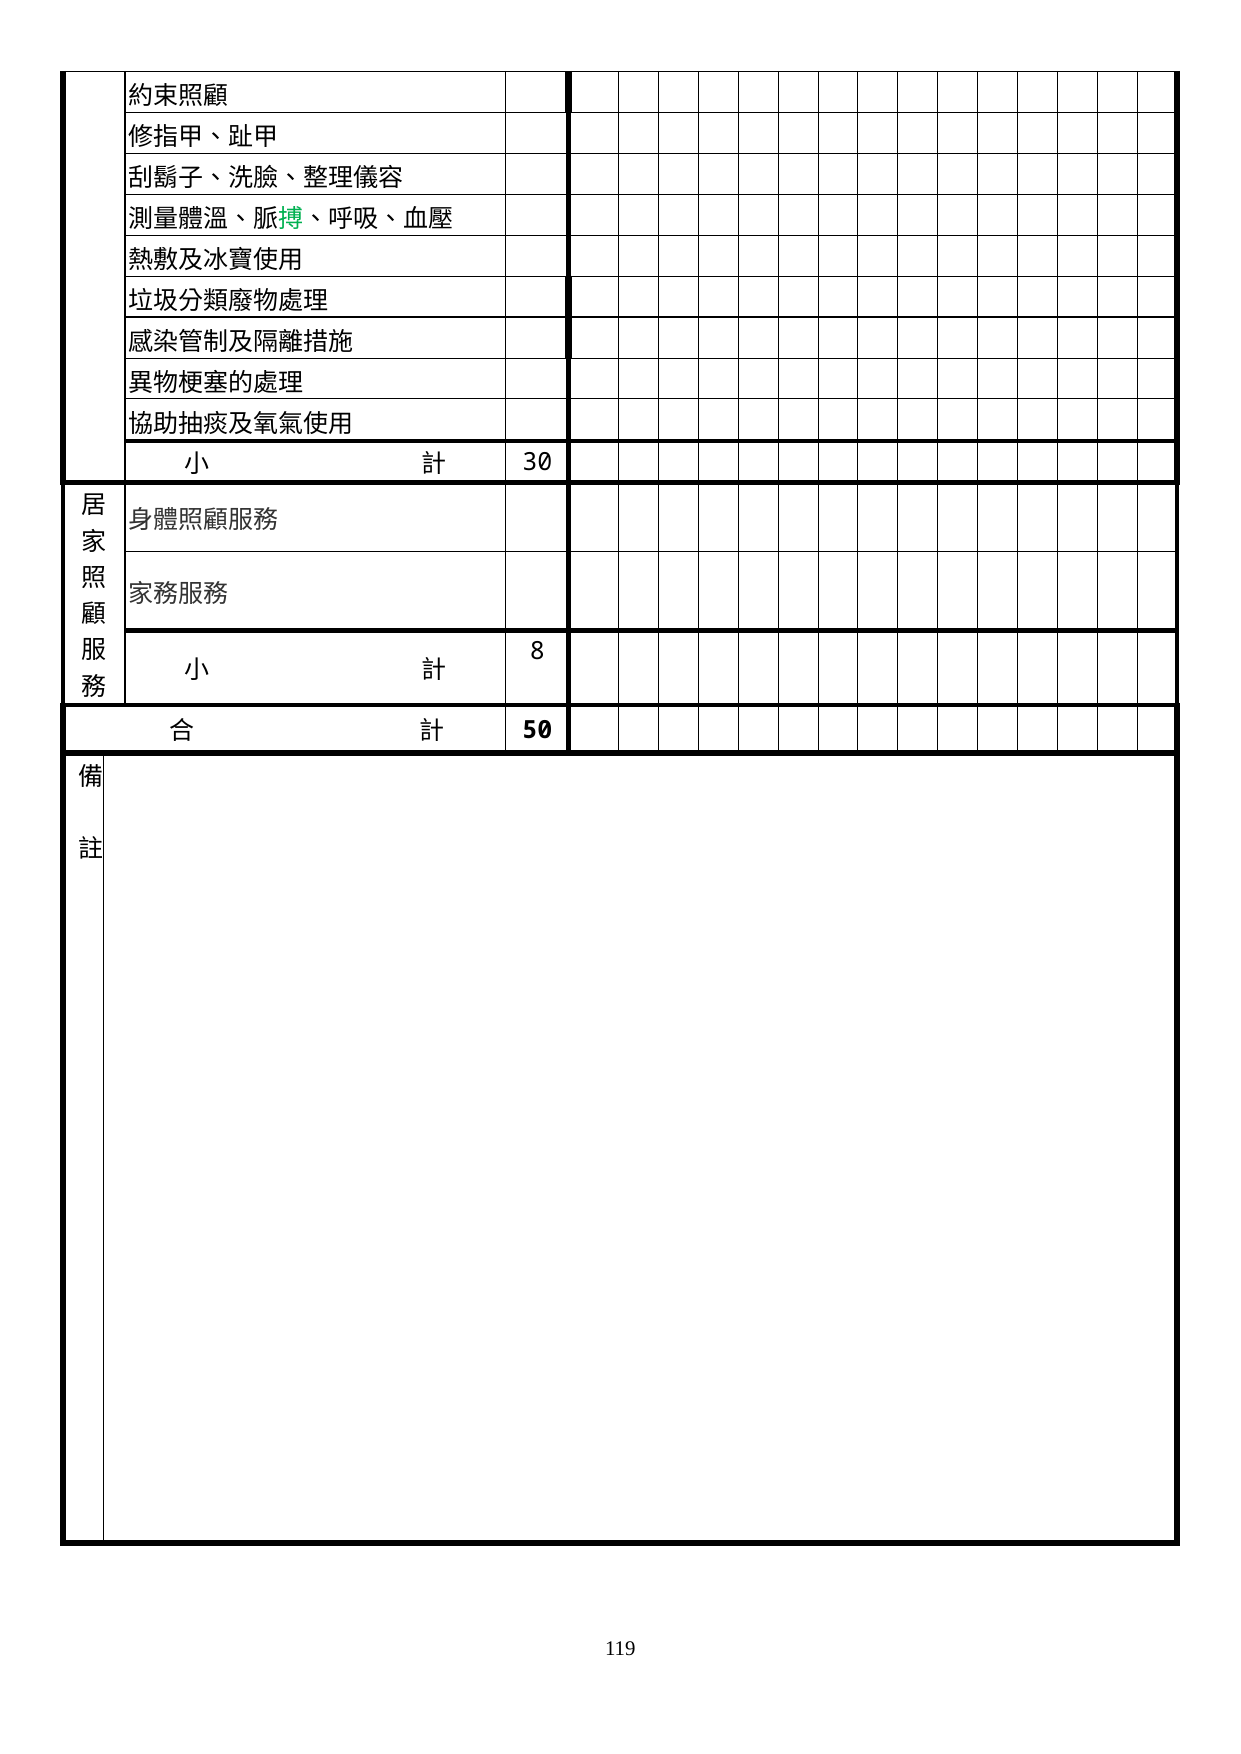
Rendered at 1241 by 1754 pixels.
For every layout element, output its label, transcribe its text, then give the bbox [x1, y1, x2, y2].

table_cell [938, 399, 977, 439]
table_cell [858, 154, 897, 194]
table_cell [1098, 359, 1137, 398]
table_cell [779, 154, 818, 194]
table_cell [1058, 195, 1097, 234]
table_cell [506, 552, 566, 628]
table_cell [699, 318, 738, 357]
table_cell [978, 72, 1017, 112]
table_cell [739, 154, 778, 194]
table_cell [1018, 72, 1057, 112]
table_cell [699, 443, 738, 480]
table_cell [506, 113, 566, 153]
table_cell [779, 277, 818, 316]
table_cell [898, 485, 937, 551]
table_cell [819, 236, 857, 276]
table_cell [1058, 443, 1097, 480]
table_cell 測量體溫、脈搏、呼吸、血壓 [126, 195, 505, 234]
table_cell [619, 485, 658, 551]
table_cell [1138, 443, 1174, 480]
table_cell [619, 236, 658, 276]
table_cell [858, 633, 897, 702]
table_cell [938, 154, 977, 194]
table_cell [739, 359, 778, 398]
table_cell [571, 552, 618, 628]
table_cell [659, 359, 698, 398]
table_cell [858, 113, 897, 153]
table_cell [739, 195, 778, 234]
table_cell 合 計 [66, 707, 505, 750]
table_cell [506, 359, 566, 398]
table_cell [699, 552, 738, 628]
table_cell [1058, 552, 1097, 628]
table_cell [1018, 318, 1057, 357]
table_cell [619, 633, 658, 702]
table_cell [1098, 707, 1137, 750]
table_cell [819, 154, 857, 194]
table_cell [619, 399, 658, 439]
table_cell [1098, 236, 1137, 276]
table_cell [779, 707, 818, 750]
table_cell [619, 72, 658, 112]
table_cell [779, 113, 818, 153]
table_cell 備 註 [66, 756, 103, 1540]
table_cell [898, 552, 937, 628]
table_cell [898, 72, 937, 112]
table_cell [1138, 195, 1174, 234]
table_cell [571, 195, 618, 234]
table_cell [938, 318, 977, 357]
table_cell [1058, 633, 1097, 702]
table_cell [858, 552, 897, 628]
table_cell [978, 195, 1017, 234]
table_cell [571, 399, 618, 439]
table_cell [898, 443, 937, 480]
table_cell [898, 633, 937, 702]
table_cell [858, 72, 897, 112]
table_cell [739, 633, 778, 702]
table_cell [506, 154, 566, 194]
table_cell [506, 399, 566, 439]
table_cell [1018, 707, 1057, 750]
table_cell [938, 707, 977, 750]
table_cell [619, 443, 658, 480]
table_cell 協助抽痰及氧氣使用 [126, 399, 505, 439]
table_cell [659, 552, 698, 628]
table_cell 小 計 [126, 443, 505, 480]
table_cell [659, 318, 698, 357]
table_cell [1138, 707, 1174, 750]
table_cell [819, 113, 857, 153]
table_cell [619, 359, 658, 398]
table_cell [104, 756, 1174, 1540]
table_cell [1058, 485, 1097, 551]
table_cell 居家照顧服務 [65, 485, 124, 702]
table_cell [571, 359, 618, 398]
table_cell 約束照顧 [126, 72, 505, 112]
table_cell [1018, 443, 1057, 480]
table_cell [1058, 318, 1097, 357]
table_cell [739, 552, 778, 628]
table_cell [938, 552, 977, 628]
table_cell [571, 485, 618, 551]
table_cell [1018, 633, 1057, 702]
table_cell [898, 318, 937, 357]
table_cell [819, 443, 857, 480]
table_cell [506, 236, 566, 276]
table_cell [619, 707, 658, 750]
table_cell [978, 707, 1017, 750]
table_cell [506, 195, 566, 234]
table_cell [1098, 113, 1137, 153]
table_cell [898, 399, 937, 439]
table_cell [1138, 633, 1175, 702]
table_cell [1018, 552, 1057, 628]
table_cell [819, 318, 857, 357]
table_cell [1018, 236, 1057, 276]
table_cell [819, 552, 857, 628]
table_cell [699, 633, 738, 702]
table_cell [858, 236, 897, 276]
table_cell [1138, 154, 1174, 194]
table_cell [819, 277, 857, 316]
table_cell [1138, 318, 1174, 357]
table_cell [938, 277, 977, 316]
table_cell 50 [506, 707, 566, 750]
table_cell 家務服務 [126, 552, 505, 628]
table_cell [1098, 443, 1137, 480]
table_cell [571, 443, 618, 480]
table_cell [978, 399, 1017, 439]
table_cell [938, 633, 977, 702]
table_cell [739, 443, 778, 480]
table_cell [978, 443, 1017, 480]
table_cell [1058, 154, 1097, 194]
table_cell [1058, 236, 1097, 276]
table_cell 垃圾分類廢物處理 [126, 277, 505, 316]
table_cell [1098, 318, 1137, 357]
table_cell [1018, 113, 1057, 153]
table_cell [699, 359, 738, 398]
table_cell [1098, 154, 1137, 194]
table_cell [779, 485, 818, 551]
table_cell [1098, 399, 1137, 439]
table_cell [779, 236, 818, 276]
table_cell [819, 72, 857, 112]
table_cell [978, 485, 1017, 551]
table_cell [978, 359, 1017, 398]
table_cell [571, 236, 618, 276]
table_cell [938, 236, 977, 276]
table_cell [898, 707, 937, 750]
table_cell [978, 236, 1017, 276]
table_cell [1058, 72, 1097, 112]
table_cell [739, 707, 778, 750]
table_cell [819, 399, 857, 439]
table_cell [1058, 359, 1097, 398]
table_cell [819, 359, 857, 398]
table_cell [739, 318, 778, 357]
table_cell [659, 707, 698, 750]
table_cell [1018, 277, 1057, 316]
table_cell 修指甲、趾甲 [126, 113, 505, 153]
table_cell [938, 195, 977, 234]
table_cell [571, 707, 618, 750]
table_cell [938, 443, 977, 480]
table_cell [619, 277, 658, 316]
table_cell [1138, 552, 1175, 628]
table_cell [898, 195, 937, 234]
table_cell [779, 359, 818, 398]
table_cell [898, 359, 937, 398]
table_cell [506, 318, 565, 357]
table_cell [66, 72, 124, 480]
table_cell [739, 113, 778, 153]
table_cell [1098, 277, 1137, 316]
table_cell [779, 552, 818, 628]
table_cell [699, 707, 738, 750]
table_cell [699, 72, 738, 112]
table_cell 8 [506, 633, 566, 702]
table_cell [572, 318, 618, 357]
table_cell [659, 113, 698, 153]
table_cell 身體照顧服務 [126, 485, 505, 551]
table_cell [938, 359, 977, 398]
table_cell [699, 277, 738, 316]
table_cell [978, 277, 1017, 316]
table_cell [699, 195, 738, 234]
table_cell [858, 399, 897, 439]
table_cell 異物梗塞的處理 [126, 359, 505, 398]
table_cell [779, 443, 818, 480]
table_cell [1138, 399, 1174, 439]
table_cell [858, 195, 897, 234]
table_cell [619, 195, 658, 234]
table_cell [1058, 399, 1097, 439]
table_cell [898, 236, 937, 276]
table_cell [858, 707, 897, 750]
table_cell [858, 277, 897, 316]
table_cell [819, 707, 857, 750]
table_cell [898, 154, 937, 194]
table_cell 刮鬍子、洗臉、整理儀容 [126, 154, 505, 194]
table_cell [978, 113, 1017, 153]
table_cell [978, 633, 1017, 702]
table_cell [619, 154, 658, 194]
table_cell [978, 552, 1017, 628]
table_cell 熱敷及冰寶使用 [126, 236, 505, 276]
table_cell [739, 236, 778, 276]
table_cell [978, 318, 1017, 357]
table_cell [699, 236, 738, 276]
table_cell [819, 195, 857, 234]
table_cell [571, 154, 618, 194]
table_cell [1098, 72, 1137, 112]
table_cell [699, 154, 738, 194]
table_cell [779, 399, 818, 439]
table_cell 感染管制及隔離措施 [126, 318, 505, 357]
table_cell [858, 318, 897, 357]
table_cell [659, 443, 698, 480]
table_cell [1058, 277, 1097, 316]
table_cell [858, 359, 897, 398]
table_cell [779, 318, 818, 357]
table_cell 小 計 [126, 633, 505, 702]
table_cell [572, 72, 618, 112]
table_cell [699, 485, 738, 551]
table_cell [1098, 552, 1137, 628]
table_cell [619, 318, 658, 357]
table_cell [1018, 195, 1057, 234]
table_cell [659, 399, 698, 439]
table_cell [506, 72, 565, 112]
table_cell [1018, 154, 1057, 194]
table_cell [858, 443, 897, 480]
table_cell [699, 113, 738, 153]
table_cell [1098, 195, 1137, 234]
table_cell [571, 633, 618, 702]
table_cell [619, 113, 658, 153]
table_cell [938, 113, 977, 153]
table_cell [619, 552, 658, 628]
table_cell [659, 236, 698, 276]
table_cell [506, 277, 565, 316]
table_cell [659, 633, 698, 702]
table_cell [898, 113, 937, 153]
table_cell [659, 72, 698, 112]
table_cell [659, 154, 698, 194]
table_cell [659, 277, 698, 316]
table_cell [1058, 113, 1097, 153]
table_cell [938, 72, 977, 112]
table_cell [1138, 485, 1175, 551]
table_cell [1018, 359, 1057, 398]
table_cell [1138, 236, 1174, 276]
table_cell [1098, 485, 1137, 551]
table_cell [938, 485, 977, 551]
table_cell [1138, 359, 1174, 398]
table_cell [978, 154, 1017, 194]
table_cell [779, 633, 818, 702]
table_cell [1018, 485, 1057, 551]
table_cell [572, 277, 618, 316]
table_cell [1138, 72, 1174, 112]
table_cell [506, 485, 566, 551]
table_cell [739, 277, 778, 316]
table_cell [739, 72, 778, 112]
table_cell [1018, 399, 1057, 439]
table_cell [1058, 707, 1097, 750]
table_cell [1138, 113, 1174, 153]
table_cell [779, 72, 818, 112]
table_cell [858, 485, 897, 551]
table_cell [571, 113, 618, 153]
table_cell 30 [506, 443, 566, 480]
table_cell [898, 277, 937, 316]
table_cell [819, 633, 857, 702]
table_cell [659, 195, 698, 234]
table_cell [699, 399, 738, 439]
table_cell [1098, 633, 1137, 702]
table_cell [779, 195, 818, 234]
table_cell [819, 485, 857, 551]
table_cell [659, 485, 698, 551]
table_cell [739, 485, 778, 551]
table_cell [1138, 277, 1174, 316]
table_cell [739, 399, 778, 439]
